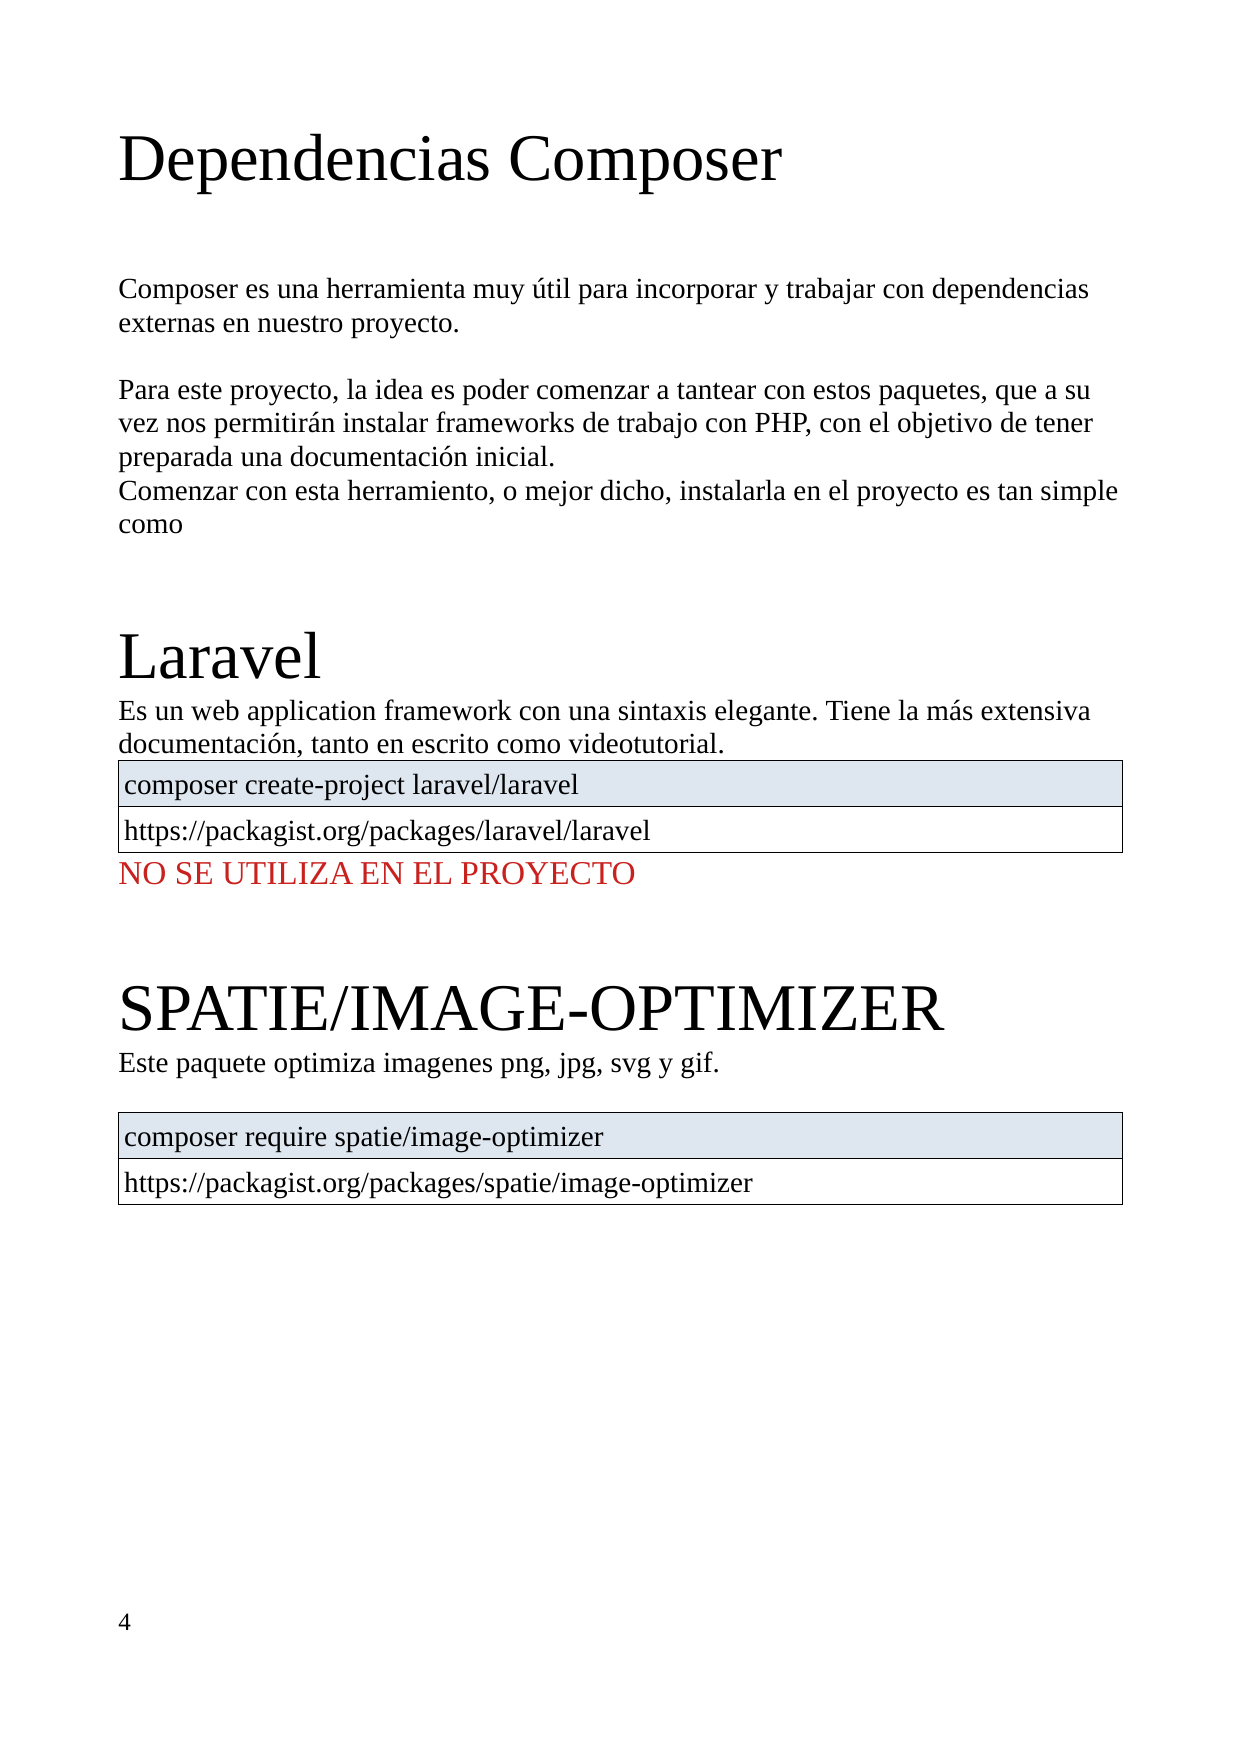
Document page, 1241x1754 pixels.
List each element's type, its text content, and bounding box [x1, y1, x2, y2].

table_header composer create-project laravel/laravel [119, 761, 1122, 806]
text Este paquete optimiza imagenes png, jpg, svg y gif. [118, 1045, 1122, 1078]
text Para este proyecto, la idea es poder comenzar a tantear con estos paquetes, que a su vez nos permitirán instalar frameworks de trabajo con PHP, con el objetivo de tener preparada una documentación inicial. [118, 372, 1122, 473]
table_cell https://packagist.org/packages/spatie/image-optimizer [119, 1159, 1122, 1204]
table_header composer require spatie/image-optimizer [119, 1113, 1122, 1158]
text SPATIE/IMAGE-OPTIMIZER [118, 968, 1122, 1045]
text Dependencias Composer [118, 118, 1122, 271]
table_cell https://packagist.org/packages/laravel/laravel [119, 807, 1122, 852]
text Laravel [118, 616, 1122, 693]
text Composer es una herramienta muy útil para incorporar y trabajar con dependencias externas en nuestro proyecto. [118, 271, 1122, 338]
text Comenzar con esta herramiento, o mejor dicho, instalarla en el proyecto es tan simple como [118, 473, 1122, 540]
text NO SE UTILIZA EN EL PROYECTO [118, 853, 1122, 892]
text Es un web application framework con una sintaxis elegante. Tiene la más extensiva documentación, tanto en escrito como videotutorial. [118, 693, 1122, 760]
